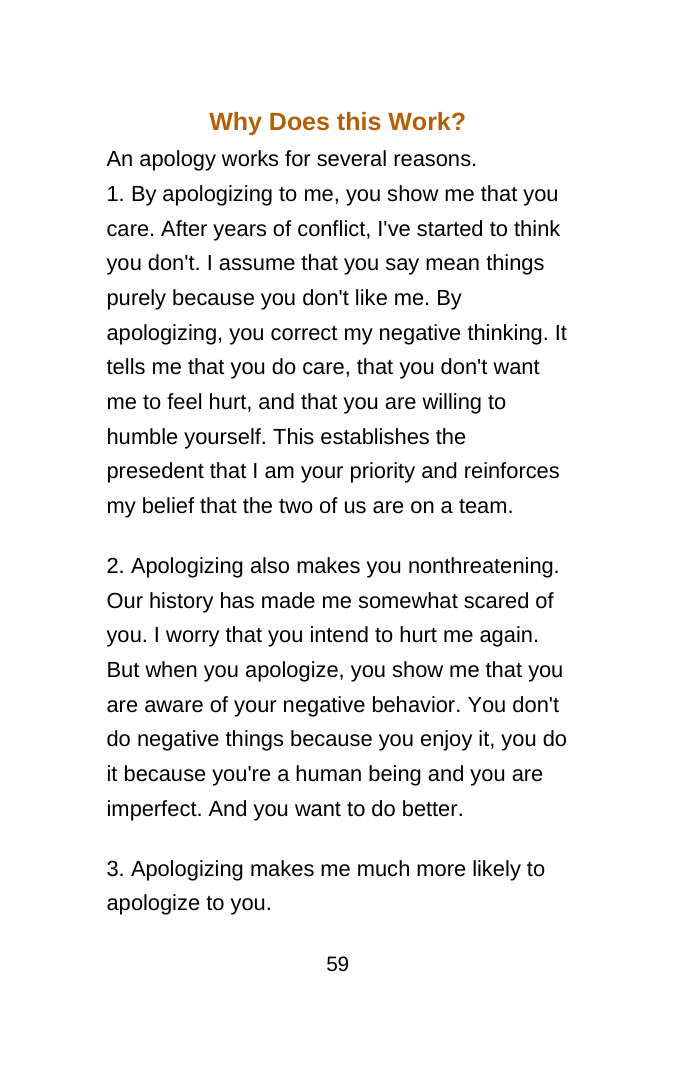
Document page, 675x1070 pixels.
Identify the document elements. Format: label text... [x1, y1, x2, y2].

text 1. By apologizing to me, you show me that you care. After years of conflict, I've started to think you don't. I assume that you say mean things purely because you don't like me. By apologizing, you correct my negative thinking. It tells me that you do care, that you don't want me to feel hurt, and that you are willing to humble yourself. This establishes the presedent that I am your priority and reinforces my belief that the two of us are on a team. [106, 181, 568, 518]
text 2. Apologizing also makes you nonthreatening. Our history has made me somewhat scared of you. I worry that you intend to hurt me again. But when you apologize, you show me that you are aware of your negative behavior. You don't do negative things because you enjoy it, you do it because you're a human being and you are imperfect. And you want to do better. [106, 553, 568, 821]
text 3. Apologizing makes me much more likely to apologize to you. [106, 856, 568, 915]
subtitle Why Does this Work? [106, 106, 568, 135]
text An apology works for several reasons. [106, 146, 568, 171]
